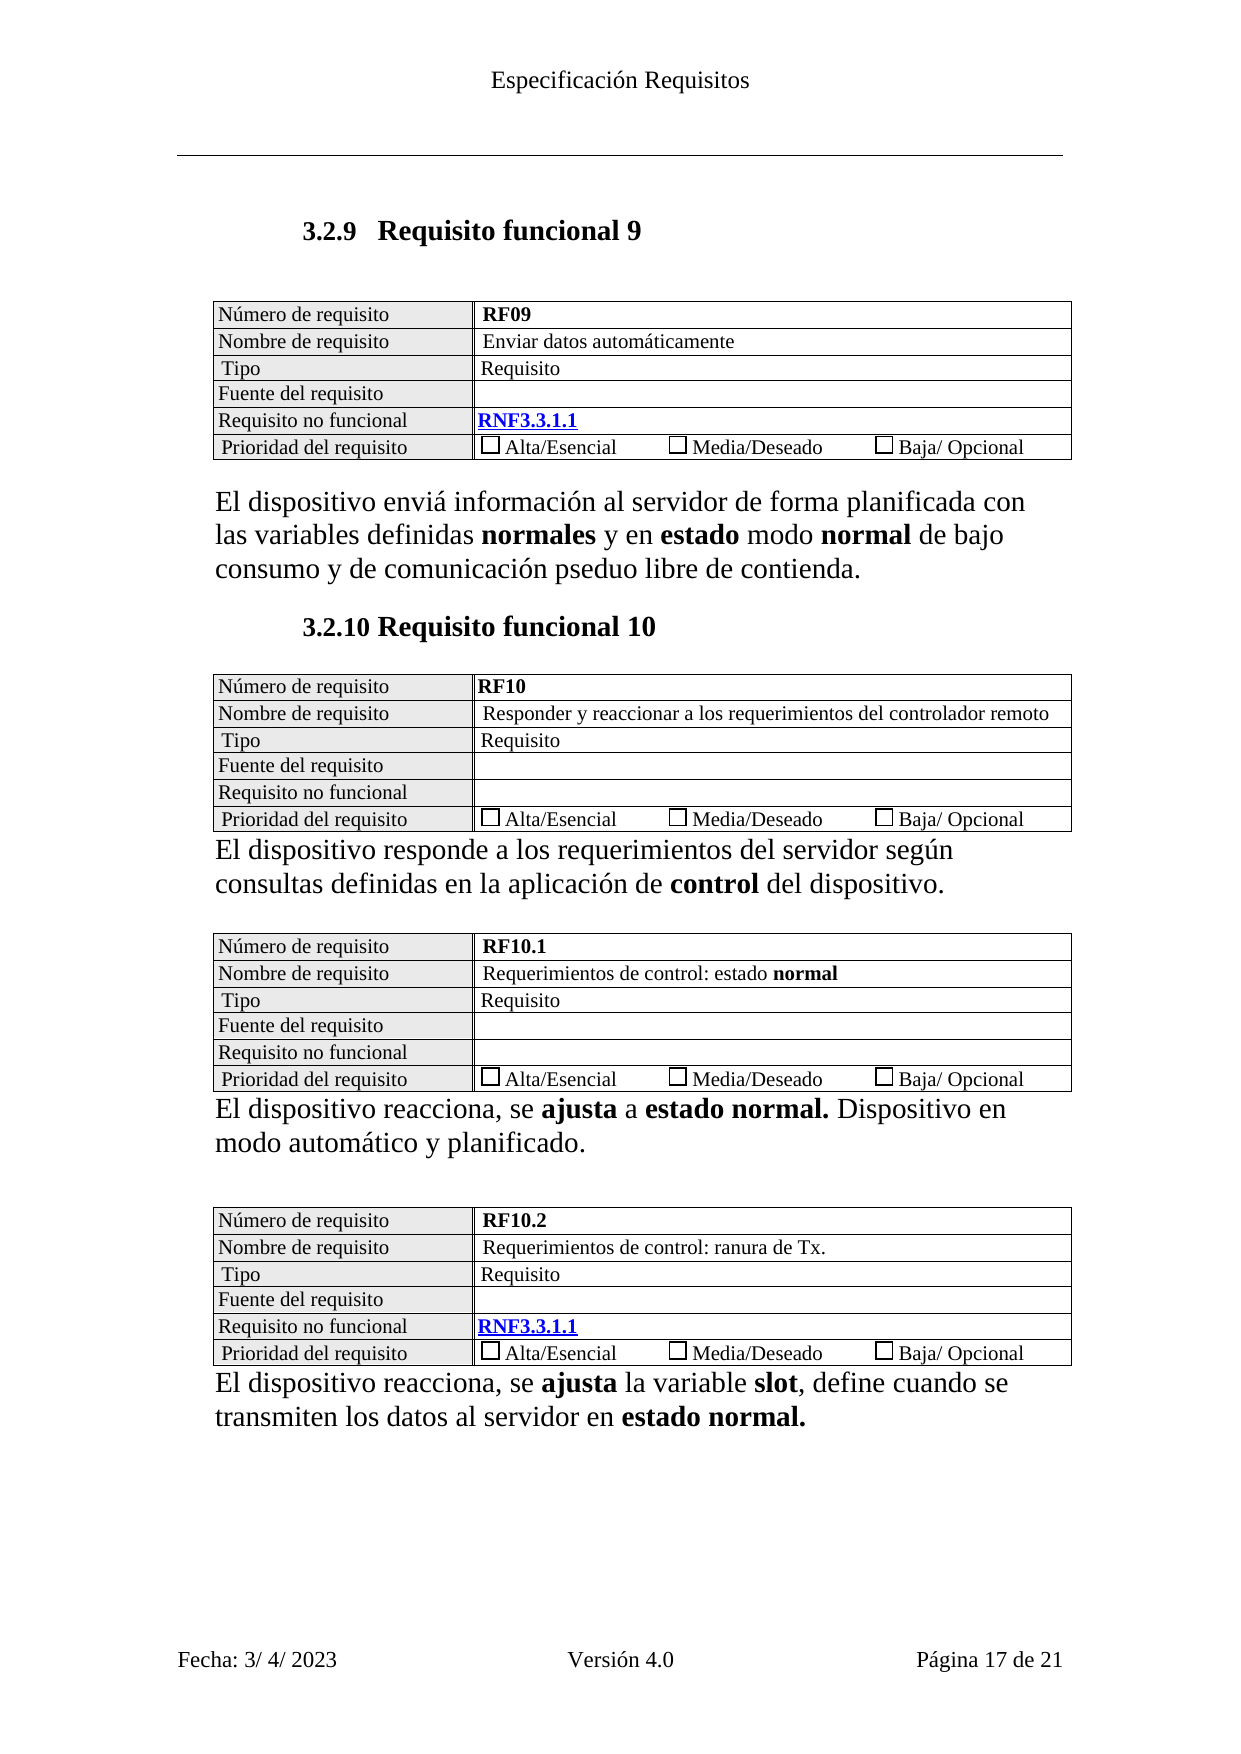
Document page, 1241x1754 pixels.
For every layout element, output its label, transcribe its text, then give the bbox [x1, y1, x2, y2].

table_cell [475, 1287, 1071, 1312]
table_header RF09 [475, 302, 1071, 328]
table_cell Media/Deseado [661, 1066, 867, 1091]
table_cell [475, 780, 1071, 806]
table_cell Requisito no funcional [214, 780, 472, 806]
table_cell Nombre de requisito [214, 329, 472, 355]
table_cell Requisito [475, 356, 661, 380]
table_header Número de requisito [214, 675, 472, 700]
table_cell Tipo [214, 988, 472, 1012]
table_cell Fuente del requisito [214, 381, 472, 407]
table_cell Requisito [475, 728, 661, 752]
table_cell Fuente del requisito [214, 1287, 472, 1312]
table_cell Nombre de requisito [214, 961, 472, 987]
table_cell Media/Deseado [661, 807, 867, 831]
table_cell Baja/ Opcional [867, 435, 1071, 459]
table_header Número de requisito [214, 302, 472, 328]
table_cell Fuente del requisito [214, 1013, 472, 1038]
table_cell [661, 988, 1071, 1012]
text El dispositivo reacciona, se ajusta a estado normal. Dispositivo en modo automático y planificado. [215, 1092, 1063, 1159]
table_cell Enviar datos automáticamente [475, 329, 1071, 355]
table_cell [661, 356, 1071, 380]
subtitle Requisito funcional 10 [302, 609, 1063, 643]
table_cell Media/Deseado [661, 1340, 867, 1364]
table_cell [475, 1040, 1071, 1065]
table_cell Tipo [214, 356, 472, 380]
table_cell [475, 1013, 1071, 1038]
text El dispositivo responde a los requerimientos del servidor según consultas definidas en la aplicación de control del dispositivo. [215, 832, 1063, 899]
table_cell Responder y reaccionar a los requerimientos del controlador remoto [475, 701, 1071, 727]
table_cell Baja/ Opcional [867, 807, 1071, 831]
table_cell Prioridad del requisito [214, 1066, 472, 1091]
table_cell RNF3.3.1.1 [475, 1314, 1071, 1339]
table_cell Nombre de requisito [214, 1235, 472, 1261]
table_cell Baja/ Opcional [867, 1340, 1071, 1364]
text El dispositivo enviá información al servidor de forma planificada con las variables definidas normales y en estado modo normal de bajo consumo y de comunicación pseduo libre de contienda. [215, 484, 1063, 584]
subtitle Requisito funcional 9 [302, 213, 1063, 247]
table_cell Requisito [475, 988, 661, 1012]
table_cell [475, 381, 1071, 407]
table_cell Fuente del requisito [214, 753, 472, 779]
table_cell Nombre de requisito [214, 701, 472, 727]
table_cell Prioridad del requisito [214, 807, 472, 831]
table_header RF10 [475, 675, 1071, 700]
text El dispositivo reacciona, se ajusta la variable slot, define cuando se transmiten los datos al servidor en estado normal. [215, 1366, 1063, 1433]
table_cell Requerimientos de control: estado normal [475, 961, 1071, 987]
table_cell [661, 728, 1071, 752]
table_cell Alta/Esencial [475, 1066, 661, 1091]
table_cell Requisito no funcional [214, 1314, 472, 1339]
table_header RF10.2 [475, 1208, 1071, 1234]
table_header RF10.1 [475, 934, 1071, 960]
table_cell [475, 753, 1071, 779]
table_cell Tipo [214, 1262, 472, 1286]
table_header Número de requisito [214, 934, 472, 960]
table_cell Requisito no funcional [214, 408, 472, 434]
table_cell Requerimientos de control: ranura de Tx. [475, 1235, 1071, 1261]
table_cell [661, 1262, 1071, 1286]
table_cell Prioridad del requisito [214, 1340, 472, 1364]
table_cell Alta/Esencial [475, 435, 661, 459]
table_cell Baja/ Opcional [867, 1066, 1071, 1091]
table_cell RNF3.3.1.1 [475, 408, 1071, 434]
table_cell Prioridad del requisito [214, 435, 472, 459]
table_cell Media/Deseado [661, 435, 867, 459]
table_cell Requisito [475, 1262, 661, 1286]
table_cell Tipo [214, 728, 472, 752]
table_cell Alta/Esencial [475, 807, 661, 831]
table_cell Alta/Esencial [475, 1340, 661, 1364]
table_cell Requisito no funcional [214, 1040, 472, 1065]
table_header Número de requisito [214, 1208, 472, 1234]
